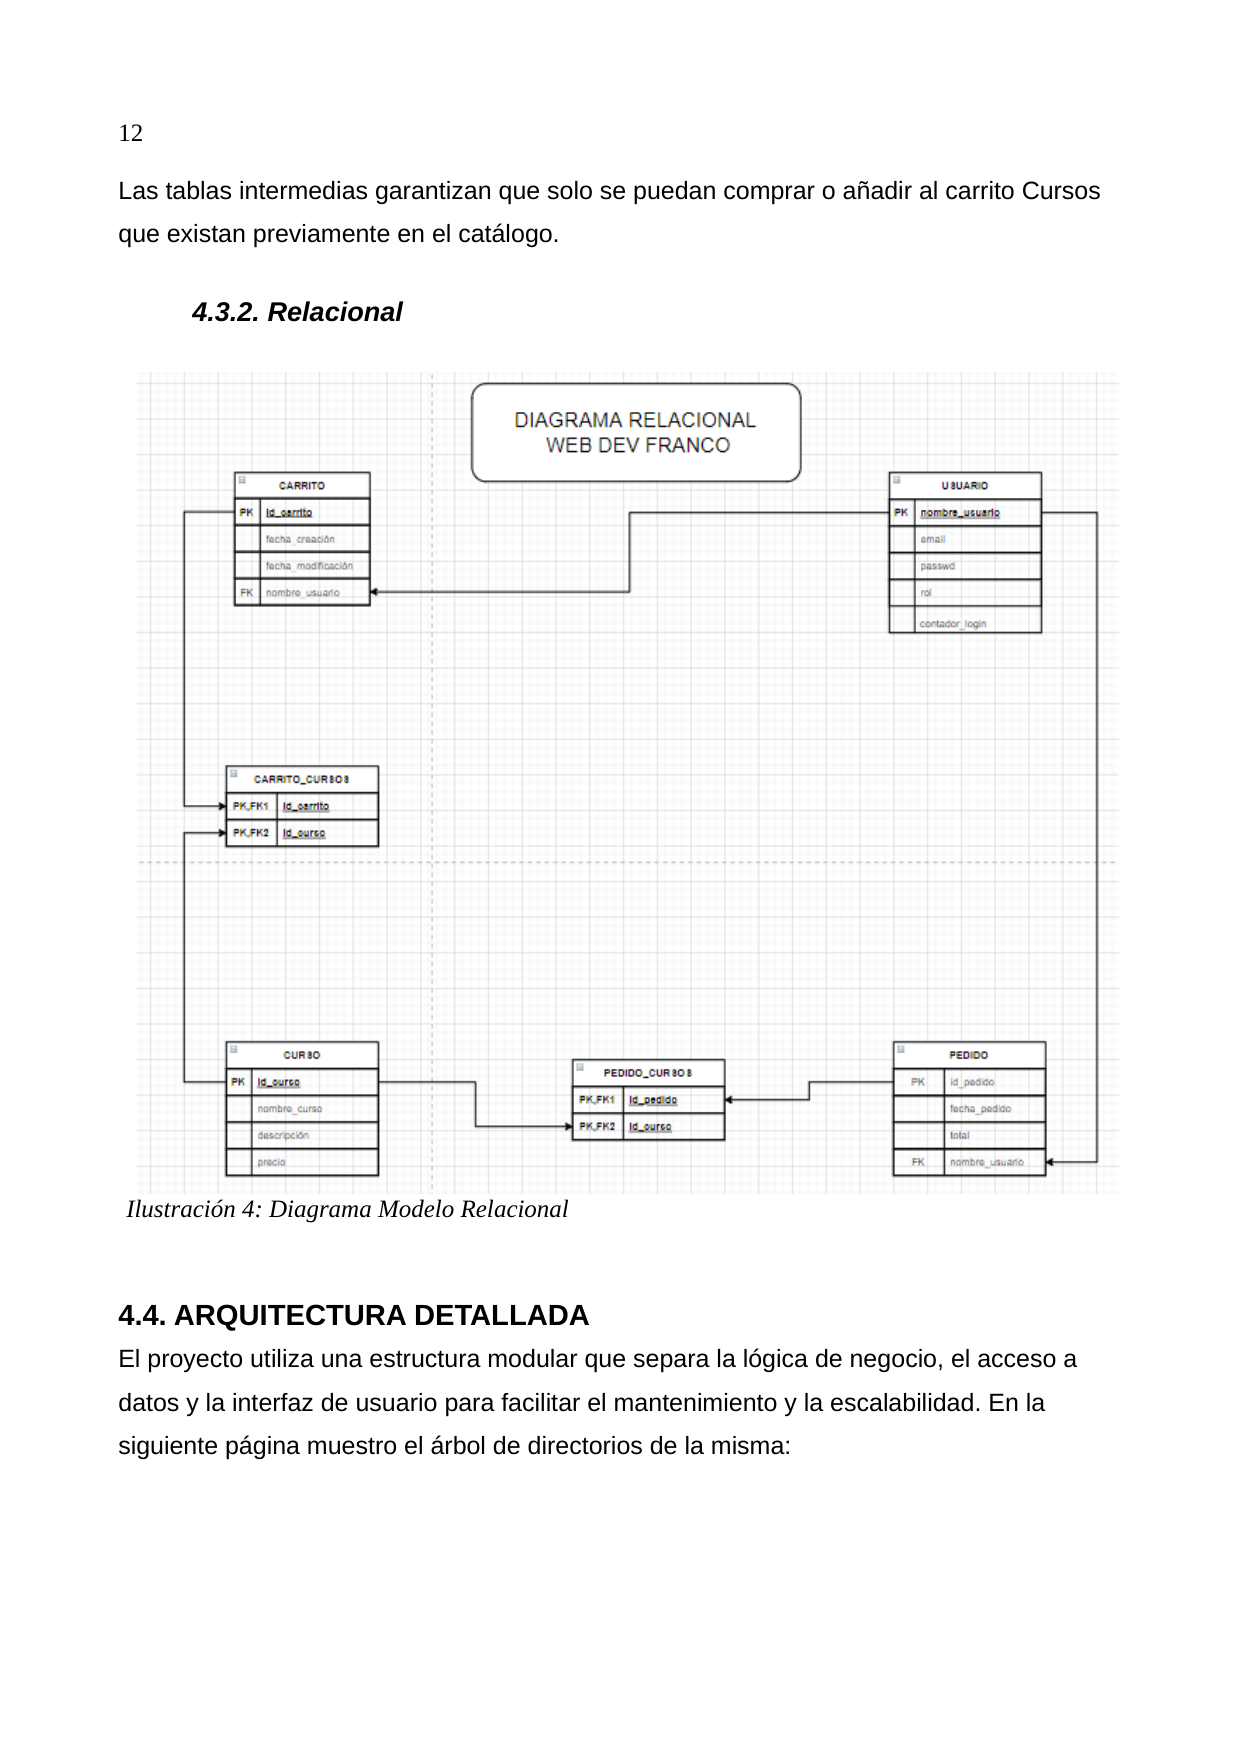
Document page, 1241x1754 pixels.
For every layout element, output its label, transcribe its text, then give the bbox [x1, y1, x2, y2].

picture [136, 372, 1119, 1194]
subtitle [126, 1223, 1130, 1238]
subtitle 4.3.2. Relacional [118, 296, 1122, 327]
text El proyecto utiliza una estructura modular que separa la lógica de negocio, el acceso a datos y la interfaz de usuario para facilitar el mantenimiento y la escalabilidad. En la siguiente página muestro el árbol de directorios de la misma: [118, 1344, 1122, 1459]
text Ilustración 4: Diagrama Modelo Relacional [126, 1194, 1130, 1223]
subtitle 4.4. ARQUITECTURA DETALLADA [118, 1298, 1122, 1332]
text Las tablas intermedias garantizan que solo se puedan comprar o añadir al carrito Cursos que existan previamente en el catálogo. [118, 176, 1122, 248]
